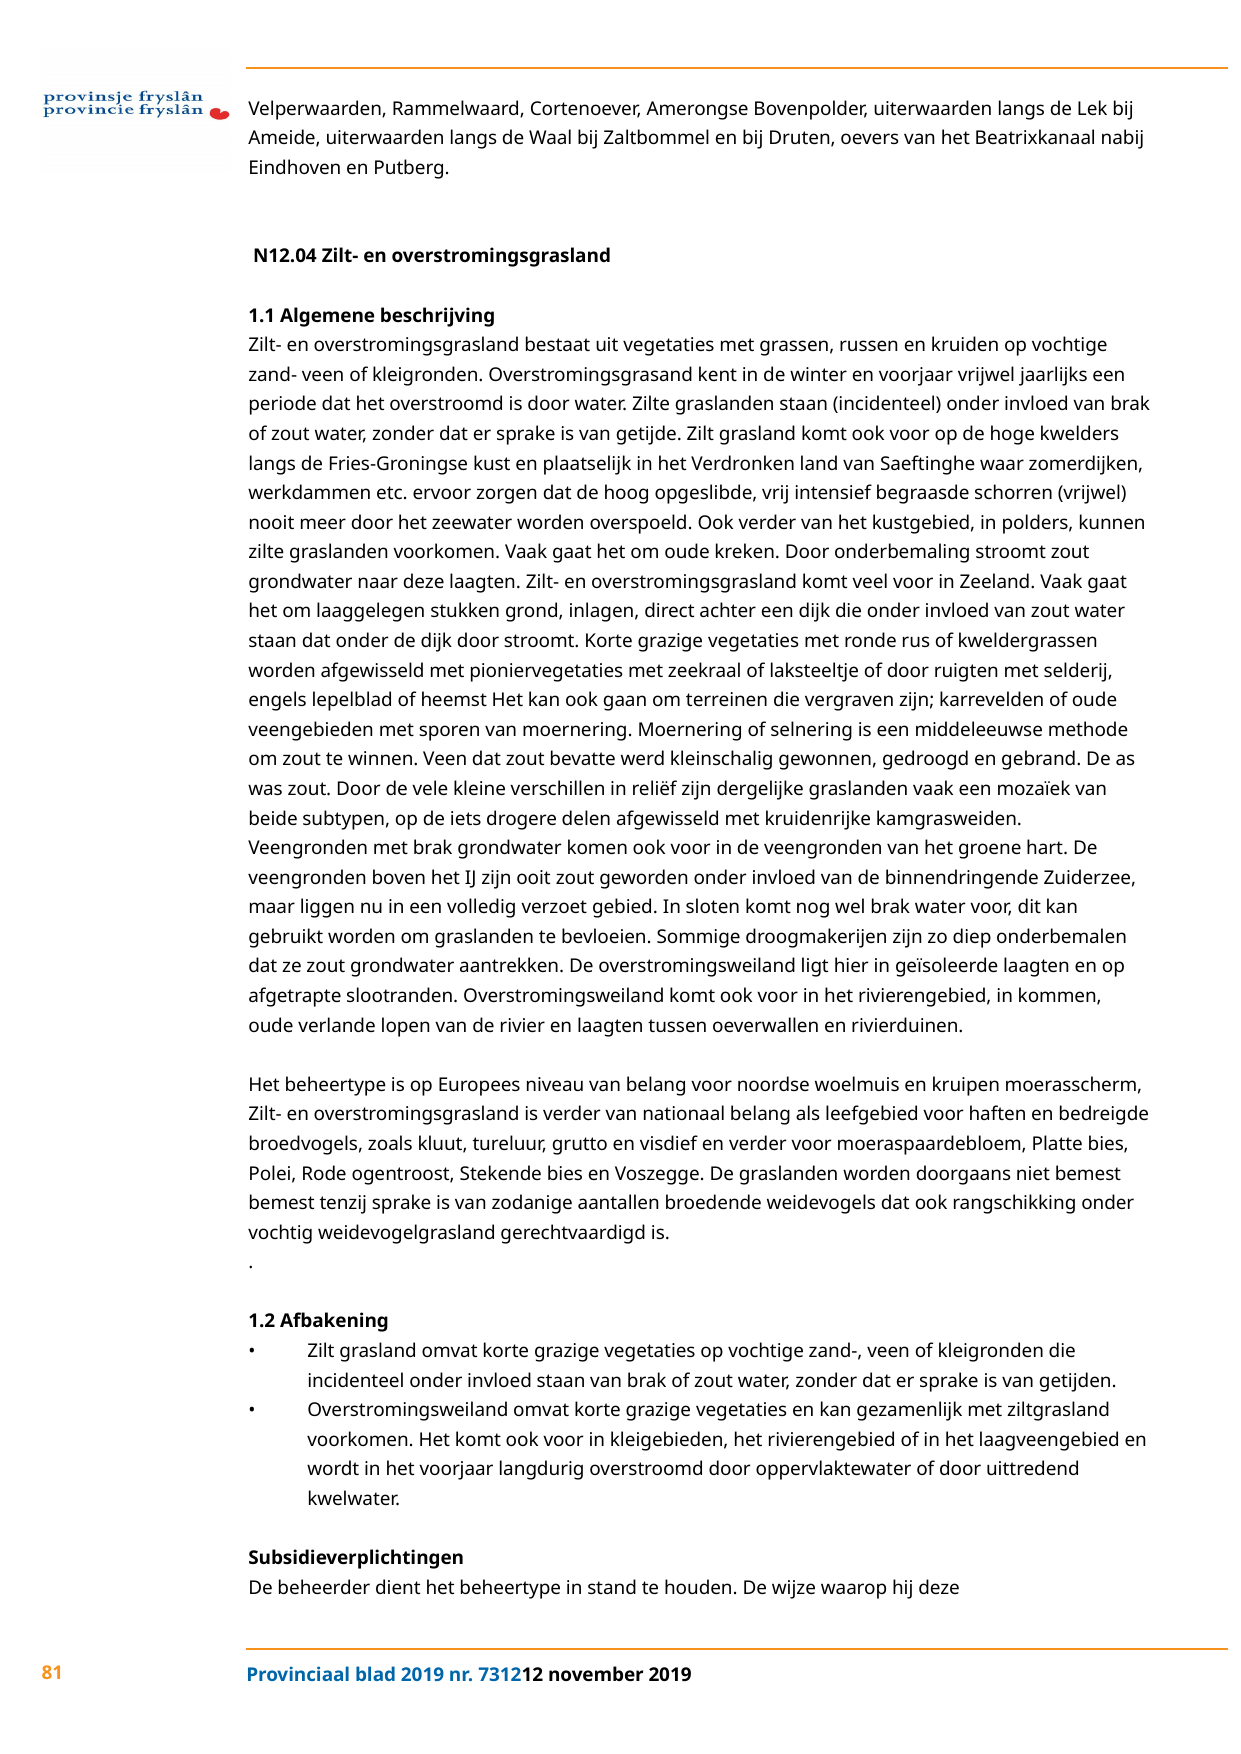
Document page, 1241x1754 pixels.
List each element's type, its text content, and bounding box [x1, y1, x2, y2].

text De beheerder dient het beheertype in stand te houden. De wijze waarop hij deze [248, 1574, 1152, 1600]
text Veengronden met brak grondwater komen ook voor in de veengronden van het groene hart. De veengronden boven het IJ zijn ooit zout geworden onder invloed van de binnendringende Zuiderzee, maar liggen nu in een volledig verzoet gebied. In sloten komt nog wel brak water voor, dit kan gebruikt worden om graslanden te bevloeien. Sommige droogmakerijen zijn zo diep onderbemalen dat ze zout grondwater aantrekken. De overstromingsweiland ligt hier in geïsoleerde laagten en op afgetrapte slootranden. Overstromingsweiland komt ook voor in het rivierengebied, in kommen, oude verlande lopen van de rivier en laagten tussen oeverwallen en rivierduinen. [248, 834, 1152, 1038]
text 1.2 Afbakening [248, 1308, 1152, 1333]
text Het beheertype is op Europees niveau van belang voor noordse woelmuis en kruipen moerasscherm, Zilt- en overstromingsgrasland is verder van nationaal belang als leefgebied voor haften en bedreigde broedvogels, zoals kluut, tureluur, grutto en visdief en verder voor moeraspaardebloem, Platte bies, Polei, Rode ogentroost, Stekende bies en Voszegge. De graslanden worden doorgaans niet bemest bemest tenzij sprake is van zodanige aantallen broedende weidevogels dat ook rangschikking onder vochtig weidevogelgrasland gerechtvaardigd is. [248, 1071, 1152, 1245]
list Zilt grasland omvat korte grazige vegetaties op vochtige zand-, veen of kleigronden die incidenteel onder invloed staan van brak of zout water, zonder dat er sprake is van getijden. [248, 1337, 1152, 1393]
text . [248, 1248, 1152, 1274]
text Zilt- en overstromingsgrasland bestaat uit vegetaties met grassen, russen en kruiden op vochtige zand- veen of kleigronden. Overstromingsgrasand kent in de winter en voorjaar vrijwel jaarlijks een periode dat het overstroomd is door water. Zilte graslanden staan (incidenteel) onder invloed van brak of zout water, zonder dat er sprake is van getijde. Zilt grasland komt ook voor op de hoge kwelders langs de Fries-Groningse kust en plaatselijk in het Verdronken land van Saeftinghe waar zomerdijken, werkdammen etc. ervoor zorgen dat de hoog opgeslibde, vrij intensief begraasde schorren (vrijwel) nooit meer door het zeewater worden overspoeld. Ook verder van het kustgebied, in polders, kunnen zilte graslanden voorkomen. Vaak gaat het om oude kreken. Door onderbemaling stroomt zout grondwater naar deze laagten. Zilt- en overstromingsgrasland komt veel voor in Zeeland. Vaak gaat het om laaggelegen stukken grond, inlagen, direct achter een dijk die onder invloed van zout water staan dat onder de dijk door stroomt. Korte grazige vegetaties met ronde rus of kweldergrassen worden afgewisseld met pioniervegetaties met zeekraal of laksteeltje of door ruigten met selderij, engels lepelblad of heemst Het kan ook gaan om terreinen die vergraven zijn; karrevelden of oude veengebieden met sporen van moernering. Moernering of selnering is een middeleeuwse methode om zout te winnen. Veen dat zout bevatte werd kleinschalig gewonnen, gedroogd en gebrand. De as was zout. Door de vele kleine verschillen in reliëf zijn dergelijke graslanden vaak een mozaïek van beide subtypen, op de iets drogere delen afgewisseld met kruidenrijke kamgrasweiden. [248, 331, 1152, 831]
text Velperwaarden, Rammelwaard, Cortenoever, Amerongse Bovenpolder, uiterwaarden langs de Lek bij Ameide, uiterwaarden langs de Waal bij Zaltbommel en bij Druten, oevers van het Beatrixkanaal nabij Eindhoven en Putberg. [248, 95, 1152, 180]
text Subsidieverplichtingen [248, 1544, 1152, 1570]
text N12.04 Zilt- en overstromingsgrasland [248, 243, 1152, 268]
list Overstromingsweiland omvat korte grazige vegetaties en kan gezamenlijk met ziltgrasland voorkomen. Het komt ook voor in kleigebieden, het rivierengebied of in het laagveengebied en wordt in het voorjaar langdurig overstroomd door oppervlaktewater of door uittredend kwelwater. [248, 1396, 1152, 1511]
text 1.1 Algemene beschrijving [248, 302, 1152, 328]
picture [41, 47, 231, 172]
